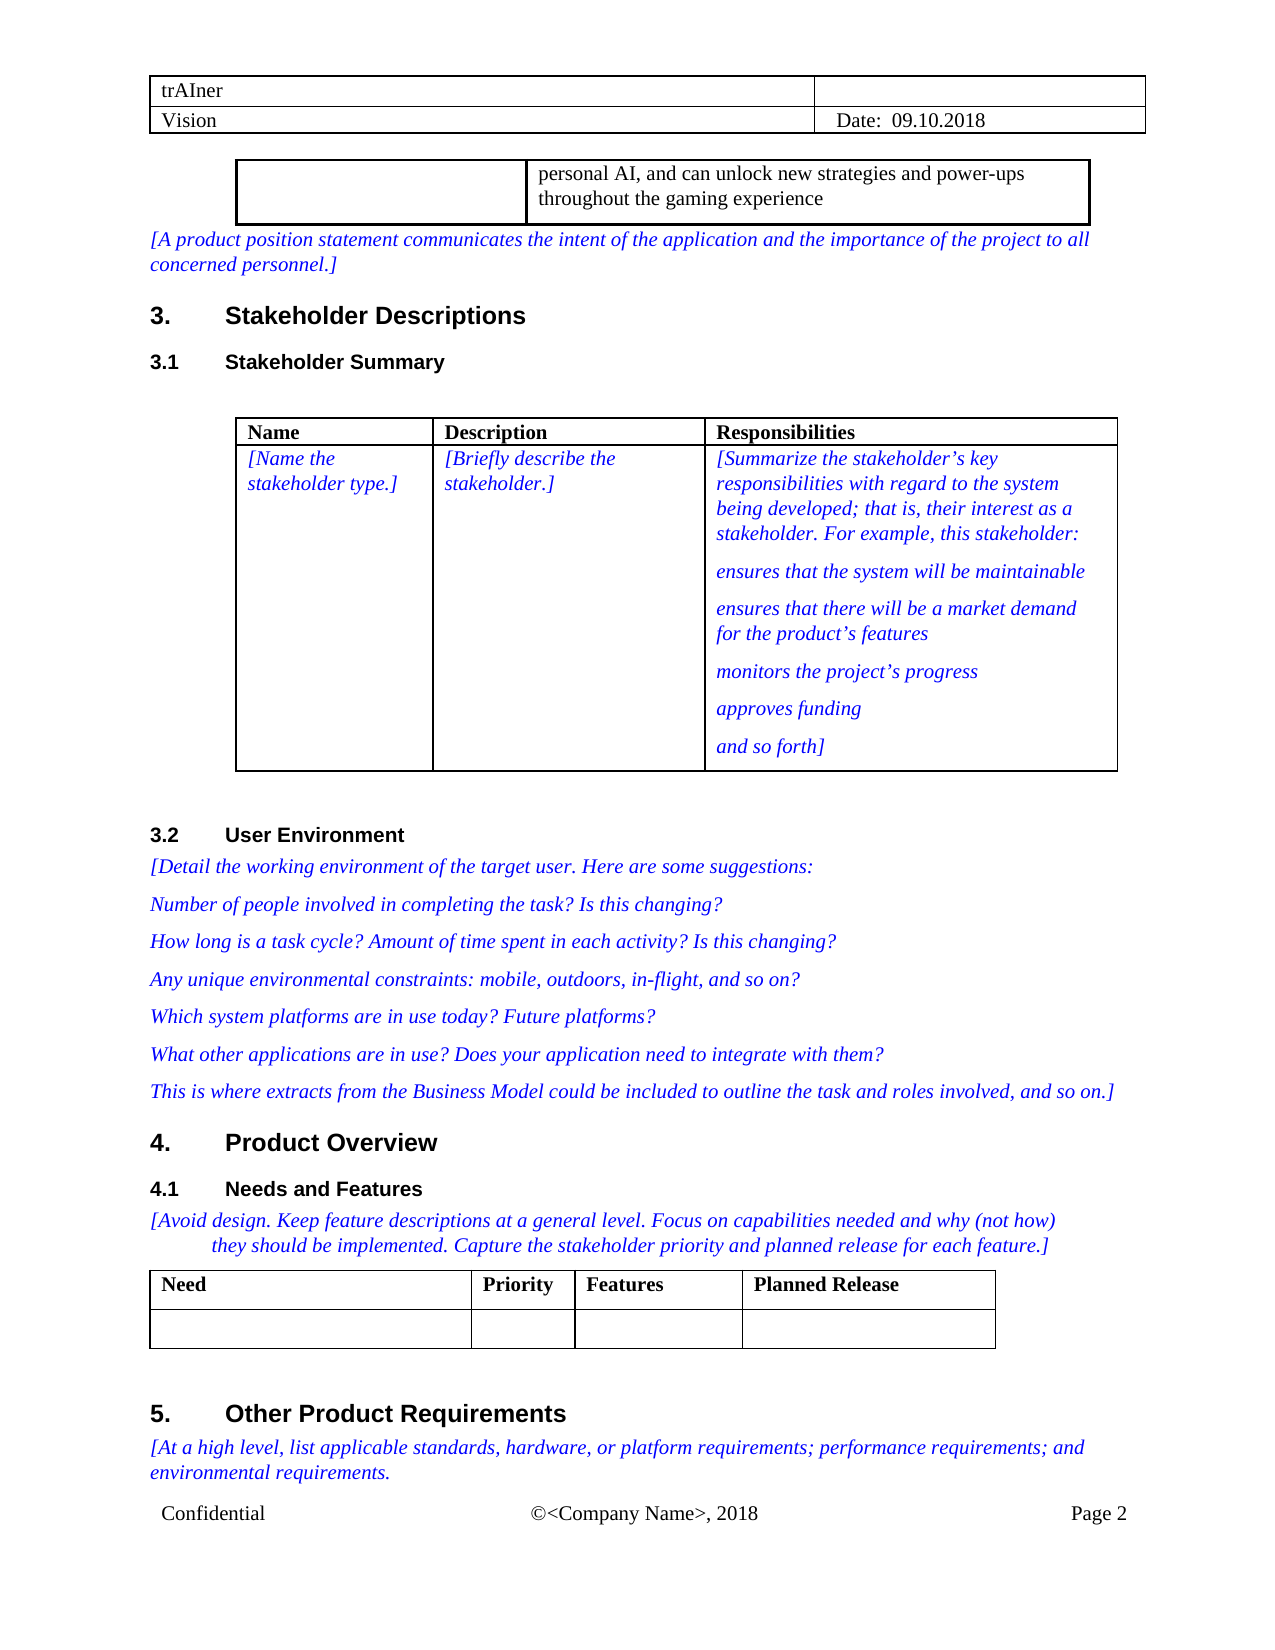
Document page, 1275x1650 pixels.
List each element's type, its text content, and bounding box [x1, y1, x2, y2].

table_header Planned Release [743, 1271, 995, 1308]
text Any unique environmental constraints: mobile, outdoors, in-flight, and so on? [150, 966, 1125, 991]
subtitle Product Overview [150, 1128, 1125, 1157]
table_cell [Summarize the stakeholder’s key responsibilities with regard to the system being developed; that is, their interest as a stakeholder. For example, this stakeholder: ensures that the system will be maintainable ensures that there will be a market demand for the product’s features monitors the project’s progress approves funding and so forth] [706, 446, 1117, 770]
text How long is a task cycle? Amount of time spent in each activity? Is this changing? [150, 928, 1125, 953]
subtitle Stakeholder Descriptions [150, 301, 1125, 330]
text [A product position statement communicates the intent of the application and the importance of the project to all concerned personnel.] [150, 226, 1125, 276]
text Which system platforms are in use today? Future platforms? [150, 1003, 1125, 1028]
text This is where extracts from the Business Model could be included to outline the task and roles involved, and so on.] [150, 1078, 1125, 1103]
text [At a high level, list applicable standards, hardware, or platform requirements; performance requirements; and environmental requirements. [150, 1434, 1125, 1484]
table_header Features [576, 1271, 742, 1308]
table_cell personal AI, and can unlock new strategies and power-ups throughout the gaming experience [528, 161, 1088, 223]
subtitle Other Product Requirements [150, 1399, 1125, 1428]
table_header Need [151, 1271, 471, 1308]
table_cell [Name the stakeholder type.] [237, 446, 432, 770]
table_cell [238, 161, 525, 223]
table_cell [576, 1310, 742, 1348]
table_header Name [237, 419, 432, 444]
table_cell [472, 1310, 574, 1348]
table_header Priority [472, 1271, 574, 1308]
subtitle Needs and Features [150, 1176, 1125, 1201]
table_header Responsibilities [706, 419, 1117, 444]
subtitle User Environment [150, 822, 1125, 847]
text What other applications are in use? Does your application need to integrate with them? [150, 1041, 1125, 1066]
table_cell [Briefly describe the stakeholder.] [434, 446, 704, 770]
text [Avoid design. Keep feature descriptions at a general level. Focus on capabilities needed and why (not how) they should be implemented. Capture the stakeholder priority and planned release for each feature.] [150, 1207, 1125, 1257]
text Number of people involved in completing the task? Is this changing? [150, 891, 1125, 916]
table_cell [743, 1310, 995, 1348]
text [Detail the working environment of the target user. Here are some suggestions: [150, 853, 1125, 878]
subtitle Stakeholder Summary [150, 348, 1125, 373]
table_header Description [434, 419, 704, 444]
table_cell [151, 1310, 471, 1348]
